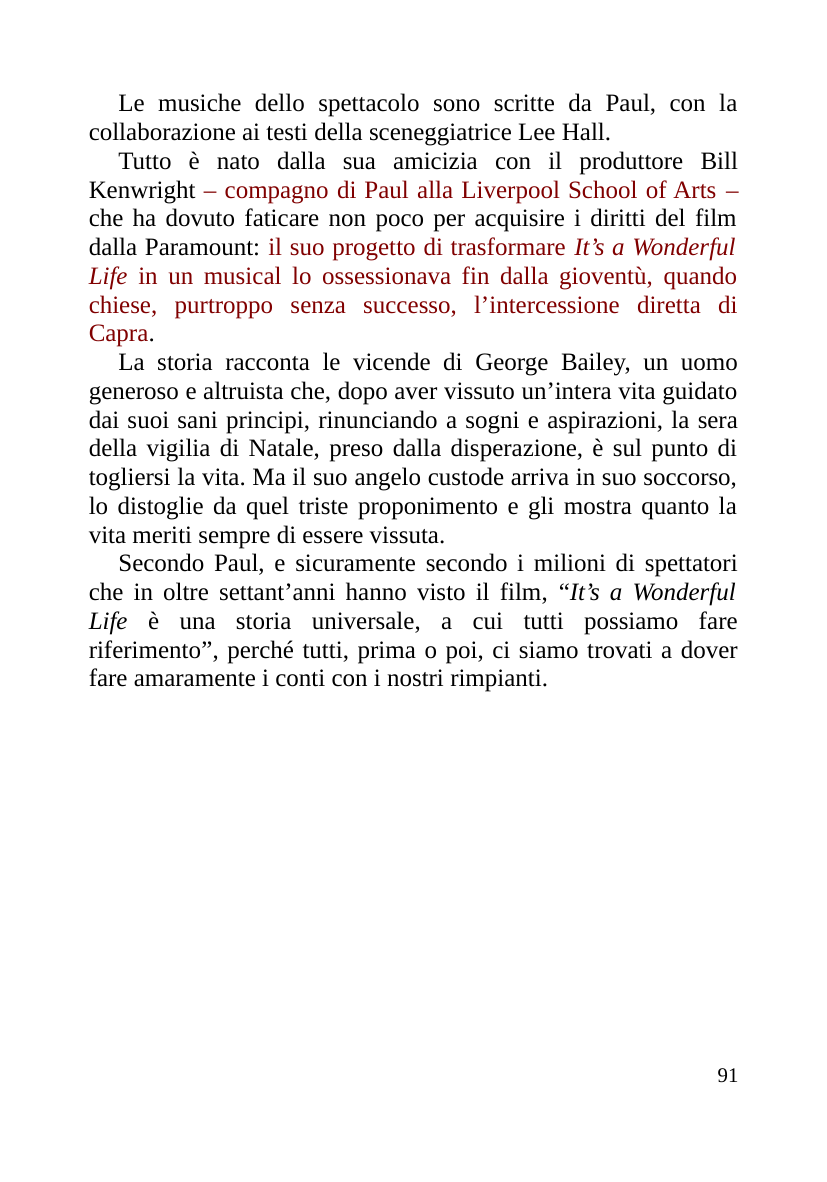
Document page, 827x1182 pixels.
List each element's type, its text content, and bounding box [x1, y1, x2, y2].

text Le musiche dello spettacolo sono scritte da Paul, con la collaborazione ai testi della sceneggiatrice Lee Hall. [88, 88, 738, 146]
text La storia racconta le vicende di George Bailey, un uomo generoso e altruista che, dopo aver vissuto un’intera vita guidato dai suoi sani principi, rinunciando a sogni e aspirazioni, la sera della vigilia di Natale, preso dalla disperazione, è sul punto di togliersi la vita. Ma il suo angelo custode arriva in suo soccorso, lo distoglie da quel triste proponimento e gli mostra quanto la vita meriti sempre di essere vissuta. [88, 347, 738, 548]
text Secondo Paul, e sicuramente secondo i milioni di spettatori che in oltre settant’anni hanno visto il film, “It’s a Wonderful Life è una storia universale, a cui tutti possiamo fare riferimento”, perché tutti, prima o poi, ci siamo trovati a dover fare amaramente i conti con i nostri rimpianti. [88, 548, 738, 692]
text Tutto è nato dalla sua amicizia con il produttore Bill Kenwright – compagno di Paul alla Liverpool School of Arts – che ha dovuto faticare non poco per acquisire i diritti del film dalla Paramount: il suo progetto di trasformare It’s a Wonderful Life in un musical lo ossessionava fin dalla gioventù, quando chiese, purtroppo senza successo, l’intercessione diretta di Capra. [88, 146, 738, 347]
